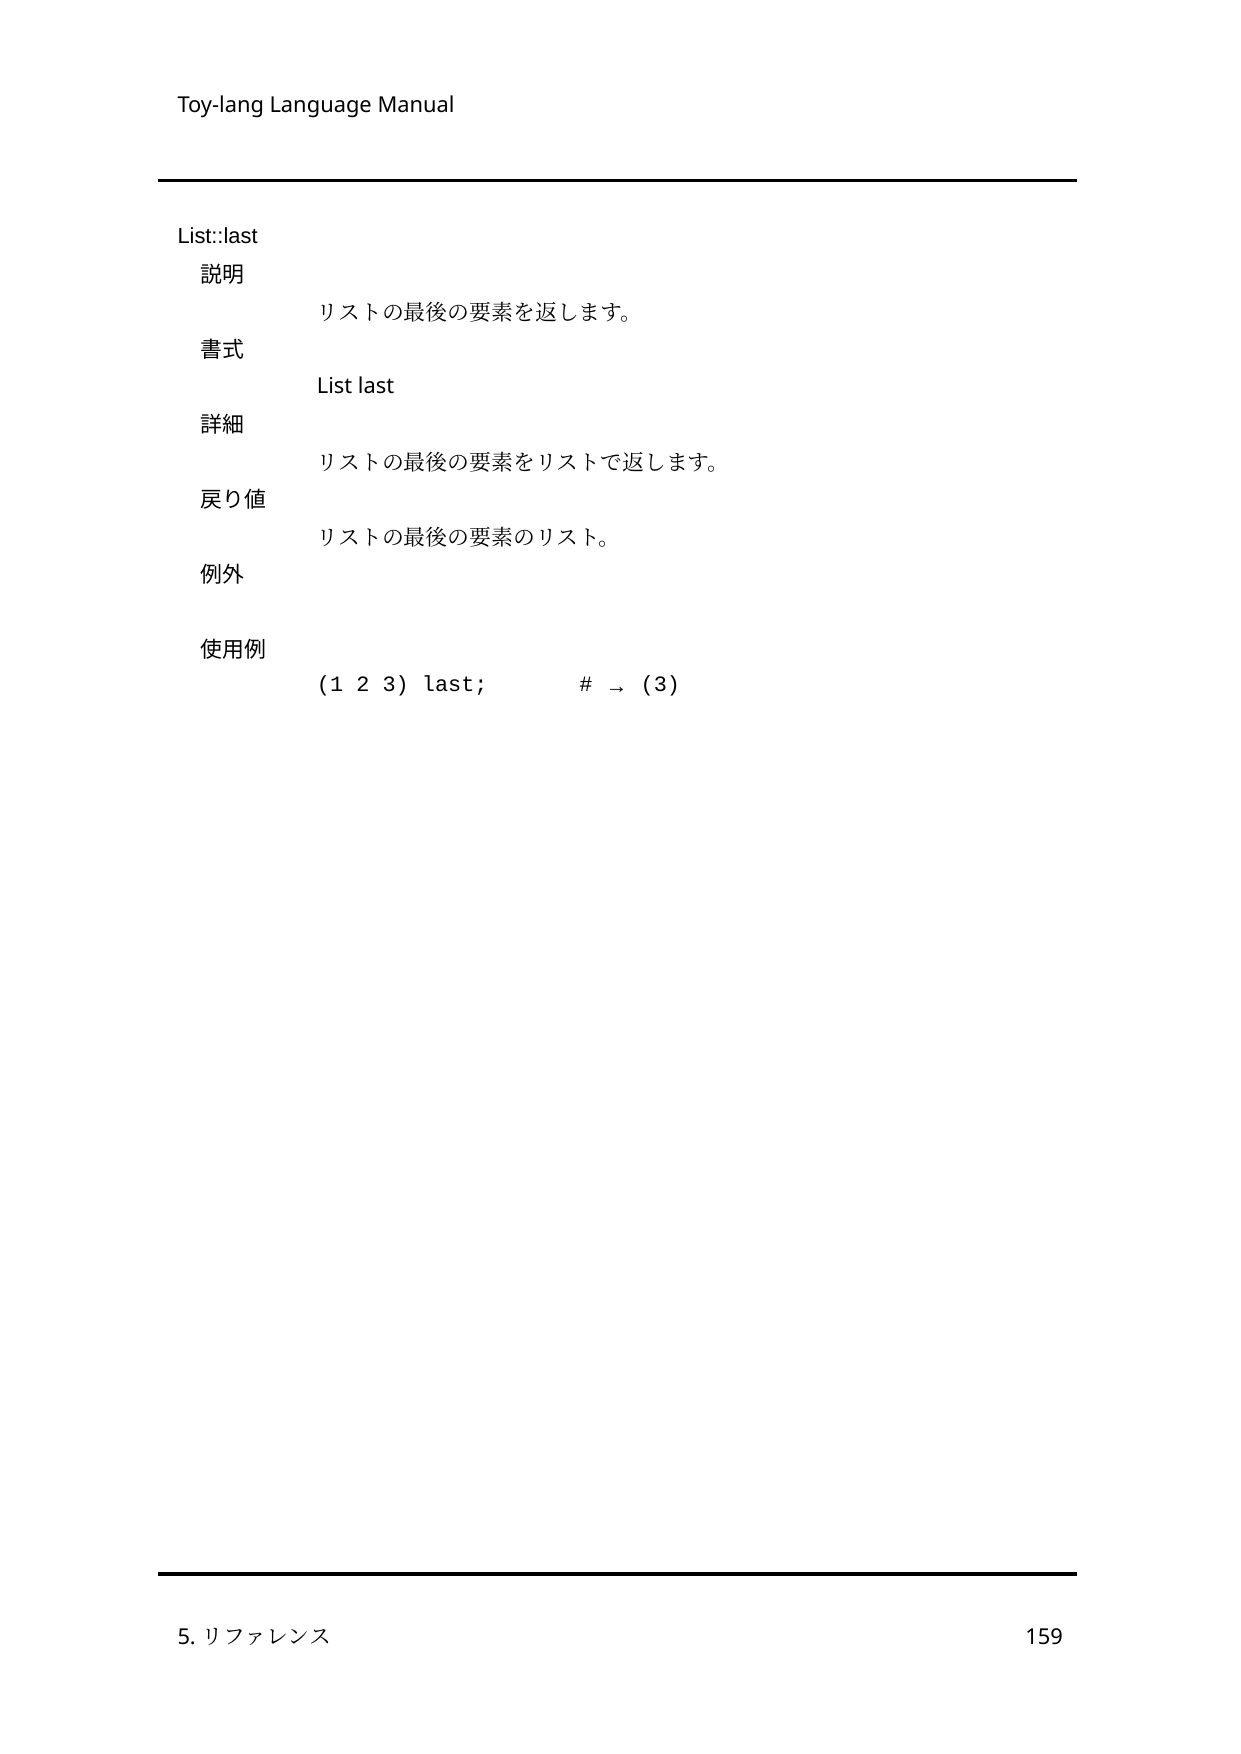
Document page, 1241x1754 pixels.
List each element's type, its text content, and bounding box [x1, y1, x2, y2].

table_cell [317, 554, 1063, 629]
table_header リストの最後の要素を返します。 [317, 254, 1063, 329]
table_cell 使用例 [200, 629, 317, 704]
table_cell リストの最後の要素のリスト。 [317, 479, 1063, 554]
table_cell List last [317, 329, 1063, 404]
table_cell 書式 [200, 329, 317, 404]
table_cell (1 2 3) last; # → (3) [317, 629, 1063, 704]
table_cell 詳細 [200, 404, 317, 479]
table_cell 戻り値 [200, 479, 317, 554]
table_cell 例外 [200, 554, 317, 629]
subtitle List::last [177, 217, 1063, 254]
table_cell リストの最後の要素をリストで返します。 [317, 404, 1063, 479]
table_header 説明 [200, 254, 317, 329]
